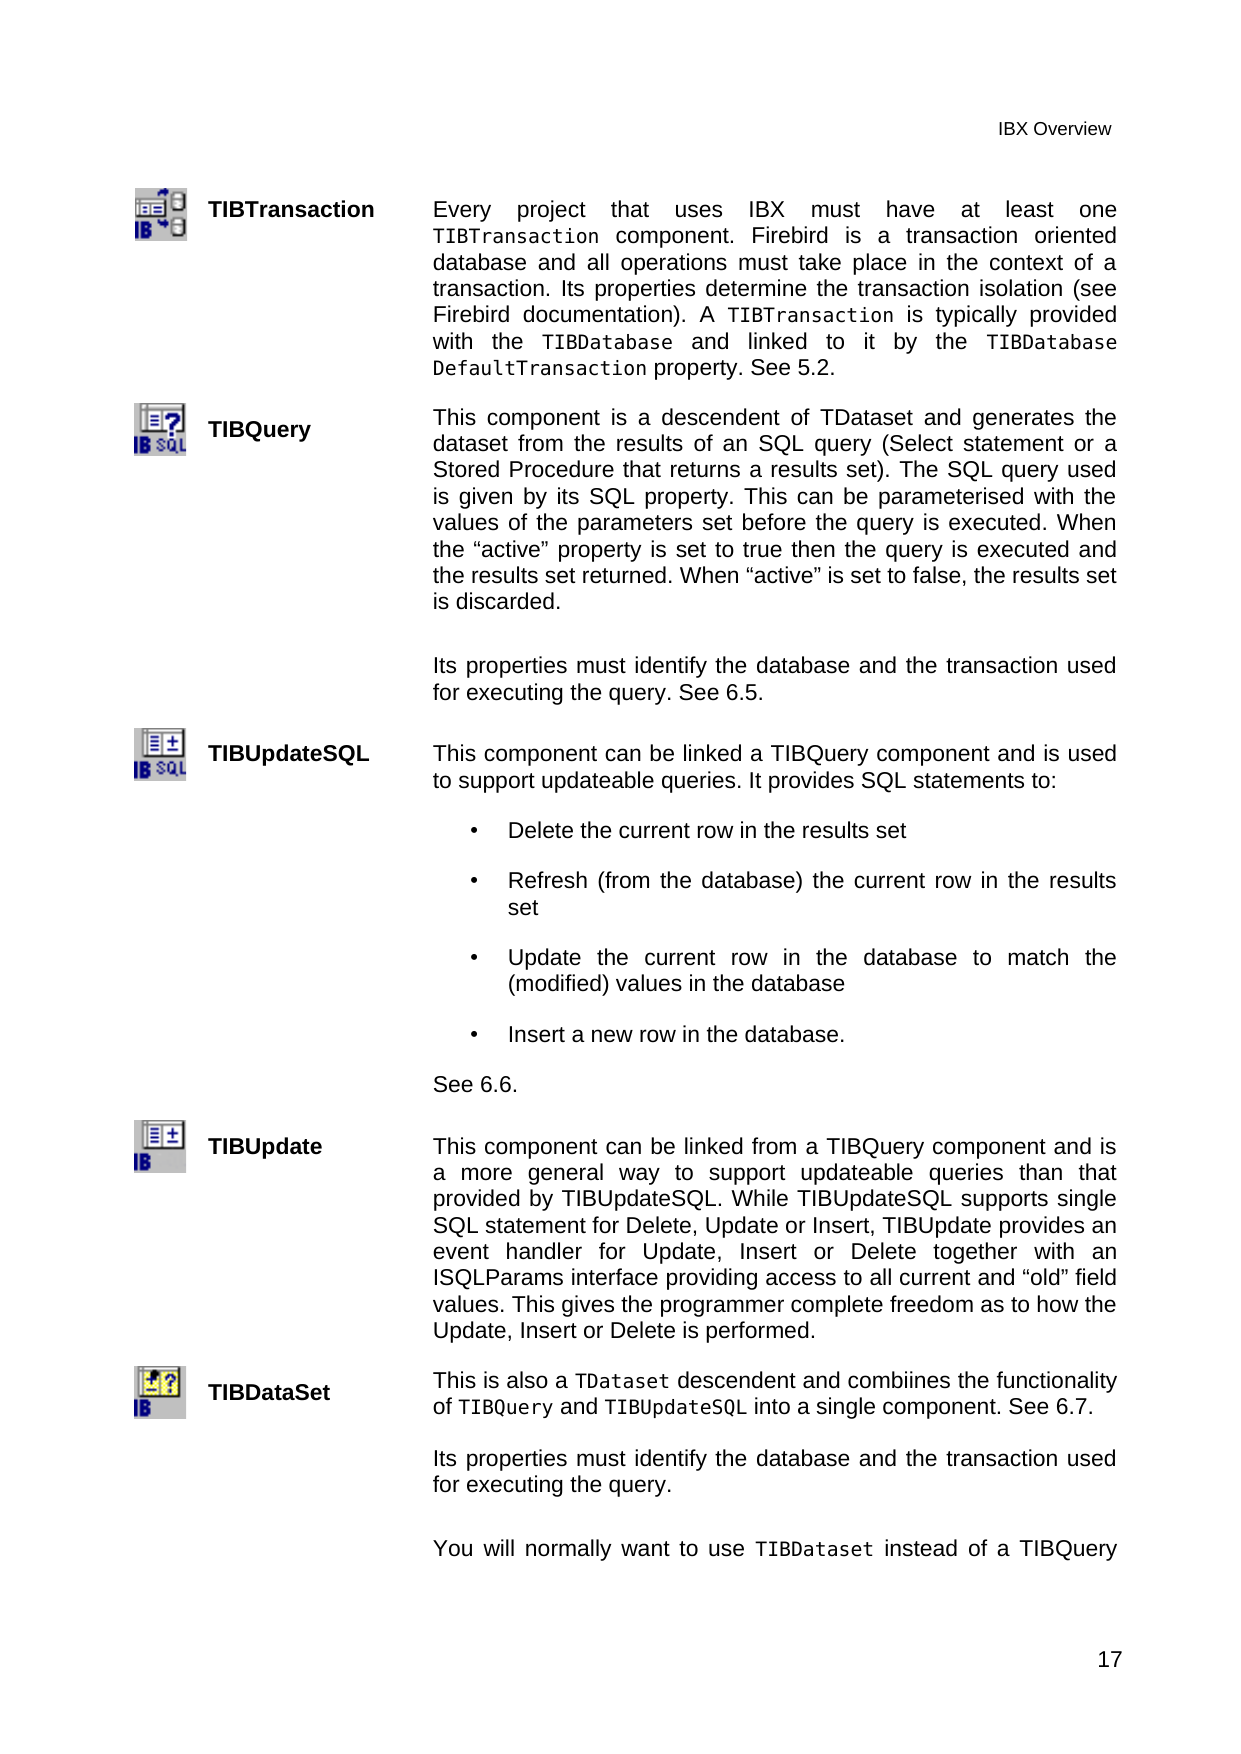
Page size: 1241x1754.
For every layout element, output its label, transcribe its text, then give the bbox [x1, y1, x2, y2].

table_cell TIBUpdate [202, 1115, 427, 1361]
table_cell [118, 398, 202, 722]
table_cell TIBTransaction [202, 178, 427, 398]
table_cell This is also a TDataset descendent and combiines the functionality of TIBQuery and TIBUpdateSQL into a single component. See 6.7. Its properties must identify the database and the transaction used for executing the query. You will normally want to use TIBDataset instead of a TIBQuery [427, 1361, 1123, 1567]
table_cell [118, 1361, 202, 1567]
table_cell [118, 723, 202, 1115]
table_cell [118, 189, 202, 398]
picture [134, 1366, 187, 1419]
table_cell This component can be linked a TIBQuery component and is used to support updateable queries. It provides SQL statements to: Delete the current row in the results set Refresh (from the database) the current row in the results set Update the current row in the database to match the (modified) values in the database Insert a new row in the database. See 6.6. [427, 723, 1123, 1115]
table_cell TIBQuery [202, 398, 427, 722]
table_cell This component is a descendent of TDataset and generates the dataset from the results of an SQL query (Select statement or a Stored Procedure that returns a results set). The SQL query used is given by its SQL property. This can be parameterised with the values of the parameters set before the query is executed. When the “active” property is set to true then the query is executed and the results set returned. When “active” is set to false, the results set is discarded. Its properties must identify the database and the transaction used for executing the query. See 6.5. [427, 398, 1123, 722]
table_cell [118, 1115, 202, 1361]
picture [134, 403, 187, 456]
table_cell TIBDataSet [202, 1361, 427, 1567]
picture [134, 728, 187, 781]
picture [135, 188, 188, 241]
table_cell Every project that uses IBX must have at least one TIBTransaction component. Firebird is a transaction oriented database and all operations must take place in the context of a transaction. Its properties determine the transaction isolation (see Firebird documentation). A TIBTransaction is typically provided with the TIBDatabase and linked to it by the TIBDatabase DefaultTransaction property. See 5.2. [427, 178, 1123, 398]
table_cell [118, 178, 202, 188]
picture [134, 1120, 187, 1173]
table_cell TIBUpdateSQL [202, 723, 427, 1115]
table_cell This component can be linked from a TIBQuery component and is a more general way to support updateable queries than that provided by TIBUpdateSQL. While TIBUpdateSQL supports single SQL statement for Delete, Update or Insert, TIBUpdate provides an event handler for Update, Insert or Delete together with an ISQLParams interface providing access to all current and “old” field values. This gives the programmer complete freedom as to how the Update, Insert or Delete is performed. [427, 1115, 1123, 1361]
